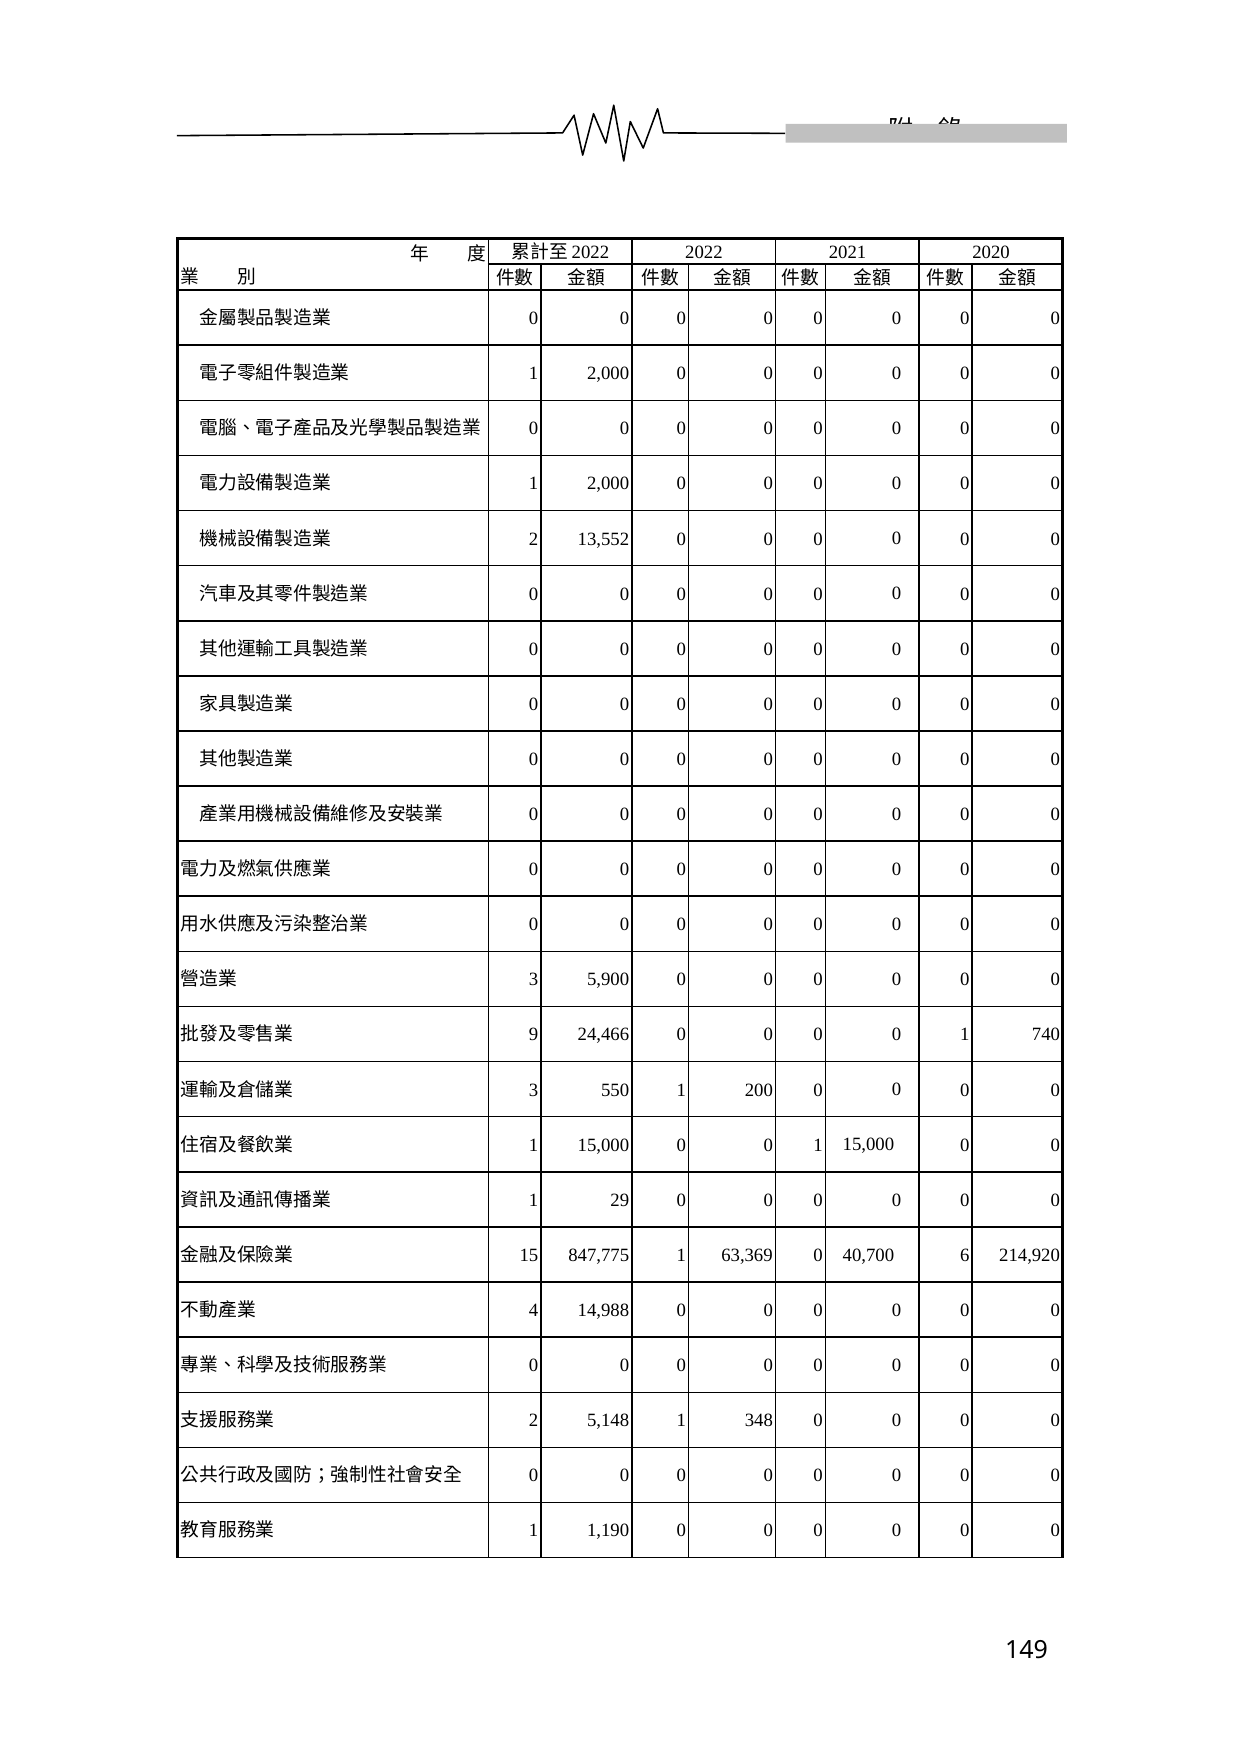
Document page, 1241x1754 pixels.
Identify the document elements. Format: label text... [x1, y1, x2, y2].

table_cell 0 [689, 897, 775, 951]
table_cell 0 [826, 566, 918, 620]
table_cell 0 [689, 732, 775, 785]
table_cell 14,988 [542, 1283, 631, 1336]
table_cell 用水供應及污染整治業 [179, 897, 488, 951]
table_cell 0 [826, 677, 918, 730]
table_cell 0 [826, 952, 918, 1006]
table_cell 15 [489, 1228, 540, 1281]
table_cell 電力設備製造業 [179, 456, 488, 510]
table_cell 0 [826, 1007, 918, 1061]
table_cell 0 [489, 401, 540, 454]
table_cell 0 [920, 897, 971, 951]
table_cell 0 [633, 952, 688, 1006]
table_cell 0 [689, 456, 775, 510]
table_cell 汽車及其零件製造業 [179, 566, 488, 620]
table_cell 0 [689, 346, 775, 399]
table_cell 0 [776, 1448, 825, 1502]
table_cell 0 [920, 401, 971, 454]
table_cell 0 [689, 1173, 775, 1226]
table_cell 0 [776, 1062, 825, 1116]
table_cell 0 [776, 456, 825, 510]
table_cell 4 [489, 1283, 540, 1336]
table_cell 0 [542, 401, 631, 454]
table_cell 5,900 [542, 952, 631, 1006]
table_cell 200 [689, 1062, 775, 1116]
table_cell 0 [920, 566, 971, 620]
table_cell 0 [489, 677, 540, 730]
table_cell 0 [542, 732, 631, 785]
table_cell 1 [489, 1503, 540, 1557]
table_cell 0 [920, 1338, 971, 1391]
table_cell 0 [776, 1393, 825, 1446]
table_cell 0 [920, 842, 971, 895]
table_cell 0 [542, 897, 631, 951]
table_cell 0 [826, 1283, 918, 1336]
table_cell 0 [826, 1173, 918, 1226]
table_cell 0 [826, 291, 918, 344]
table_cell 0 [973, 732, 1061, 785]
table_cell 3 [489, 1062, 540, 1116]
table_cell 專業、科學及技術服務業 [179, 1338, 488, 1391]
table_cell 0 [920, 346, 971, 399]
table_cell 0 [633, 622, 688, 675]
table_cell 支援服務業 [179, 1393, 488, 1446]
table_cell 5,148 [542, 1393, 631, 1446]
table_cell 0 [826, 897, 918, 951]
table_cell 1,190 [542, 1503, 631, 1557]
table_cell 0 [633, 346, 688, 399]
table_cell 0 [973, 1503, 1061, 1557]
table_cell 550 [542, 1062, 631, 1116]
table_cell 0 [920, 1448, 971, 1502]
table_cell 3 [489, 952, 540, 1006]
table_cell 0 [633, 1338, 688, 1391]
table_cell 0 [776, 511, 825, 565]
table_header 2022 [633, 240, 775, 263]
table_cell 0 [689, 1338, 775, 1391]
table_cell 0 [776, 1503, 825, 1557]
table_cell 公共行政及國防；強制性社會安全 [179, 1448, 488, 1502]
table_cell 15,000 [542, 1117, 631, 1171]
table_cell 金額 [973, 265, 1061, 289]
table_cell 0 [920, 511, 971, 565]
table_cell 0 [826, 1503, 918, 1557]
table_cell 1 [489, 456, 540, 510]
table_cell 0 [542, 677, 631, 730]
table_cell 營造業 [179, 952, 488, 1006]
table_cell 0 [776, 842, 825, 895]
table_cell 0 [973, 1283, 1061, 1336]
table_cell 0 [776, 291, 825, 344]
table_cell 0 [689, 622, 775, 675]
table_cell 1 [633, 1062, 688, 1116]
table_cell 0 [920, 787, 971, 840]
table_cell 0 [633, 842, 688, 895]
table_cell 9 [489, 1007, 540, 1061]
table_cell 0 [689, 787, 775, 840]
table_cell 0 [920, 622, 971, 675]
table_cell 金融及保險業 [179, 1228, 488, 1281]
table_cell 不動產業 [179, 1283, 488, 1336]
table_cell 0 [542, 566, 631, 620]
table_cell 0 [920, 952, 971, 1006]
table_cell 0 [920, 677, 971, 730]
table_cell 0 [633, 1448, 688, 1502]
table_cell 0 [826, 1062, 918, 1116]
table_cell 0 [489, 1448, 540, 1502]
table_cell 0 [633, 1007, 688, 1061]
table_cell 0 [776, 952, 825, 1006]
table_cell 機械設備製造業 [179, 511, 488, 565]
table_cell 0 [776, 401, 825, 454]
table_cell 0 [776, 1173, 825, 1226]
table_cell 2 [489, 1393, 540, 1446]
table_cell 1 [489, 346, 540, 399]
table_cell 金屬製品製造業 [179, 291, 488, 344]
table_cell 0 [826, 622, 918, 675]
table_cell 教育服務業 [179, 1503, 488, 1557]
table_cell 0 [633, 1283, 688, 1336]
table_cell 0 [920, 1173, 971, 1226]
table_cell 件數 [489, 265, 540, 289]
table_cell 0 [633, 732, 688, 785]
table_cell 電子零組件製造業 [179, 346, 488, 399]
table_cell 0 [776, 732, 825, 785]
table_cell 運輸及倉儲業 [179, 1062, 488, 1116]
table_cell 件數 [776, 265, 825, 289]
table_cell 0 [633, 456, 688, 510]
table_cell 0 [776, 897, 825, 951]
table_cell 0 [689, 952, 775, 1006]
table_cell 0 [920, 1117, 971, 1171]
table_cell 0 [689, 566, 775, 620]
table_cell 1 [776, 1117, 825, 1171]
table_cell 0 [920, 1062, 971, 1116]
table_cell 0 [973, 677, 1061, 730]
table_cell 6 [920, 1228, 971, 1281]
table_cell 40,700 [826, 1228, 918, 1281]
table_cell 1 [489, 1117, 540, 1171]
table_cell 0 [633, 897, 688, 951]
table_cell 0 [689, 842, 775, 895]
table_cell 0 [973, 346, 1061, 399]
table_cell 0 [776, 1283, 825, 1336]
table_cell 金額 [689, 265, 775, 289]
table_cell 0 [489, 787, 540, 840]
table_cell 0 [489, 732, 540, 785]
table_cell 0 [776, 1228, 825, 1281]
table_cell 金額 [826, 265, 918, 289]
table_cell 2,000 [542, 346, 631, 399]
table_cell 其他製造業 [179, 732, 488, 785]
table_cell 0 [633, 566, 688, 620]
table_cell 0 [826, 511, 918, 565]
table_cell 0 [776, 1338, 825, 1391]
table_cell 0 [826, 401, 918, 454]
table_cell 電腦、電子產品及光學製品製造業 [179, 401, 488, 454]
table_cell 0 [489, 1338, 540, 1391]
table_cell 0 [689, 1007, 775, 1061]
table_cell 0 [973, 1117, 1061, 1171]
table_cell 0 [826, 346, 918, 399]
table_cell 740 [973, 1007, 1061, 1061]
table_cell 0 [489, 897, 540, 951]
table_cell 0 [633, 401, 688, 454]
table_cell 0 [689, 1503, 775, 1557]
table_cell 件數 [633, 265, 688, 289]
table_cell 0 [542, 842, 631, 895]
table_cell 15,000 [826, 1117, 918, 1171]
table_cell 0 [973, 1393, 1061, 1446]
table_cell 0 [776, 677, 825, 730]
table_header 年 度 業 別 [179, 240, 488, 289]
table_cell 63,369 [689, 1228, 775, 1281]
table_cell 0 [776, 1007, 825, 1061]
table_cell 產業用機械設備維修及安裝業 [179, 787, 488, 840]
table_cell 0 [489, 622, 540, 675]
table_cell 件數 [920, 265, 971, 289]
table_cell 0 [973, 456, 1061, 510]
table_cell 1 [633, 1228, 688, 1281]
table_cell 0 [542, 291, 631, 344]
table_cell 214,920 [973, 1228, 1061, 1281]
table_cell 0 [920, 1283, 971, 1336]
table_cell 0 [776, 622, 825, 675]
table_cell 0 [633, 787, 688, 840]
table_cell 0 [973, 622, 1061, 675]
table_cell 0 [633, 291, 688, 344]
table_header 累計至2022 [489, 240, 631, 263]
table_cell 家具製造業 [179, 677, 488, 730]
table_cell 0 [689, 1283, 775, 1336]
table_cell 0 [776, 346, 825, 399]
table_cell 0 [542, 1448, 631, 1502]
table_cell 0 [973, 1173, 1061, 1226]
table_cell 0 [826, 1338, 918, 1391]
table_cell 0 [689, 1117, 775, 1171]
table_cell 0 [776, 566, 825, 620]
table_cell 1 [489, 1173, 540, 1226]
table_cell 0 [489, 566, 540, 620]
table_cell 0 [826, 1393, 918, 1446]
table_cell 住宿及餐飲業 [179, 1117, 488, 1171]
table_cell 0 [920, 1503, 971, 1557]
table_cell 13,552 [542, 511, 631, 565]
table_cell 0 [542, 787, 631, 840]
table_cell 0 [973, 401, 1061, 454]
table_cell 0 [920, 291, 971, 344]
table_cell 847,775 [542, 1228, 631, 1281]
table_cell 0 [689, 677, 775, 730]
table_cell 0 [826, 456, 918, 510]
table_cell 0 [489, 291, 540, 344]
table_cell 0 [973, 566, 1061, 620]
table_cell 0 [826, 842, 918, 895]
table_cell 資訊及通訊傳播業 [179, 1173, 488, 1226]
table_cell 0 [689, 291, 775, 344]
table_cell 0 [920, 732, 971, 785]
table_cell 0 [826, 1448, 918, 1502]
table_cell 批發及零售業 [179, 1007, 488, 1061]
table_cell 0 [826, 787, 918, 840]
table_cell 0 [633, 677, 688, 730]
table_cell 電力及燃氣供應業 [179, 842, 488, 895]
table_cell 0 [633, 1503, 688, 1557]
table_cell 0 [633, 1173, 688, 1226]
table_cell 2,000 [542, 456, 631, 510]
table_header 2021 [776, 240, 918, 263]
table_cell 其他運輸工具製造業 [179, 622, 488, 675]
table_cell 0 [973, 842, 1061, 895]
table_cell 0 [689, 401, 775, 454]
table_cell 0 [689, 511, 775, 565]
table_cell 0 [920, 456, 971, 510]
table_cell 金額 [542, 265, 631, 289]
table_cell 0 [633, 511, 688, 565]
table_cell 0 [973, 511, 1061, 565]
table_cell 0 [973, 1448, 1061, 1502]
table_cell 0 [973, 1062, 1061, 1116]
table_cell 348 [689, 1393, 775, 1446]
table_cell 0 [633, 1117, 688, 1171]
table_cell 0 [826, 732, 918, 785]
table_cell 0 [489, 842, 540, 895]
table_cell 0 [542, 1338, 631, 1391]
table_cell 0 [689, 1448, 775, 1502]
table_cell 0 [973, 291, 1061, 344]
table_cell 0 [973, 787, 1061, 840]
table_header 2020 [920, 240, 1061, 263]
table_cell 0 [776, 787, 825, 840]
table_cell 29 [542, 1173, 631, 1226]
table_cell 24,466 [542, 1007, 631, 1061]
table_cell 0 [542, 622, 631, 675]
table_cell 1 [920, 1007, 971, 1061]
table_cell 1 [633, 1393, 688, 1446]
table_cell 0 [973, 952, 1061, 1006]
table_cell 0 [920, 1393, 971, 1446]
table_cell 2 [489, 511, 540, 565]
table_cell 0 [973, 1338, 1061, 1391]
table_cell 0 [973, 897, 1061, 951]
